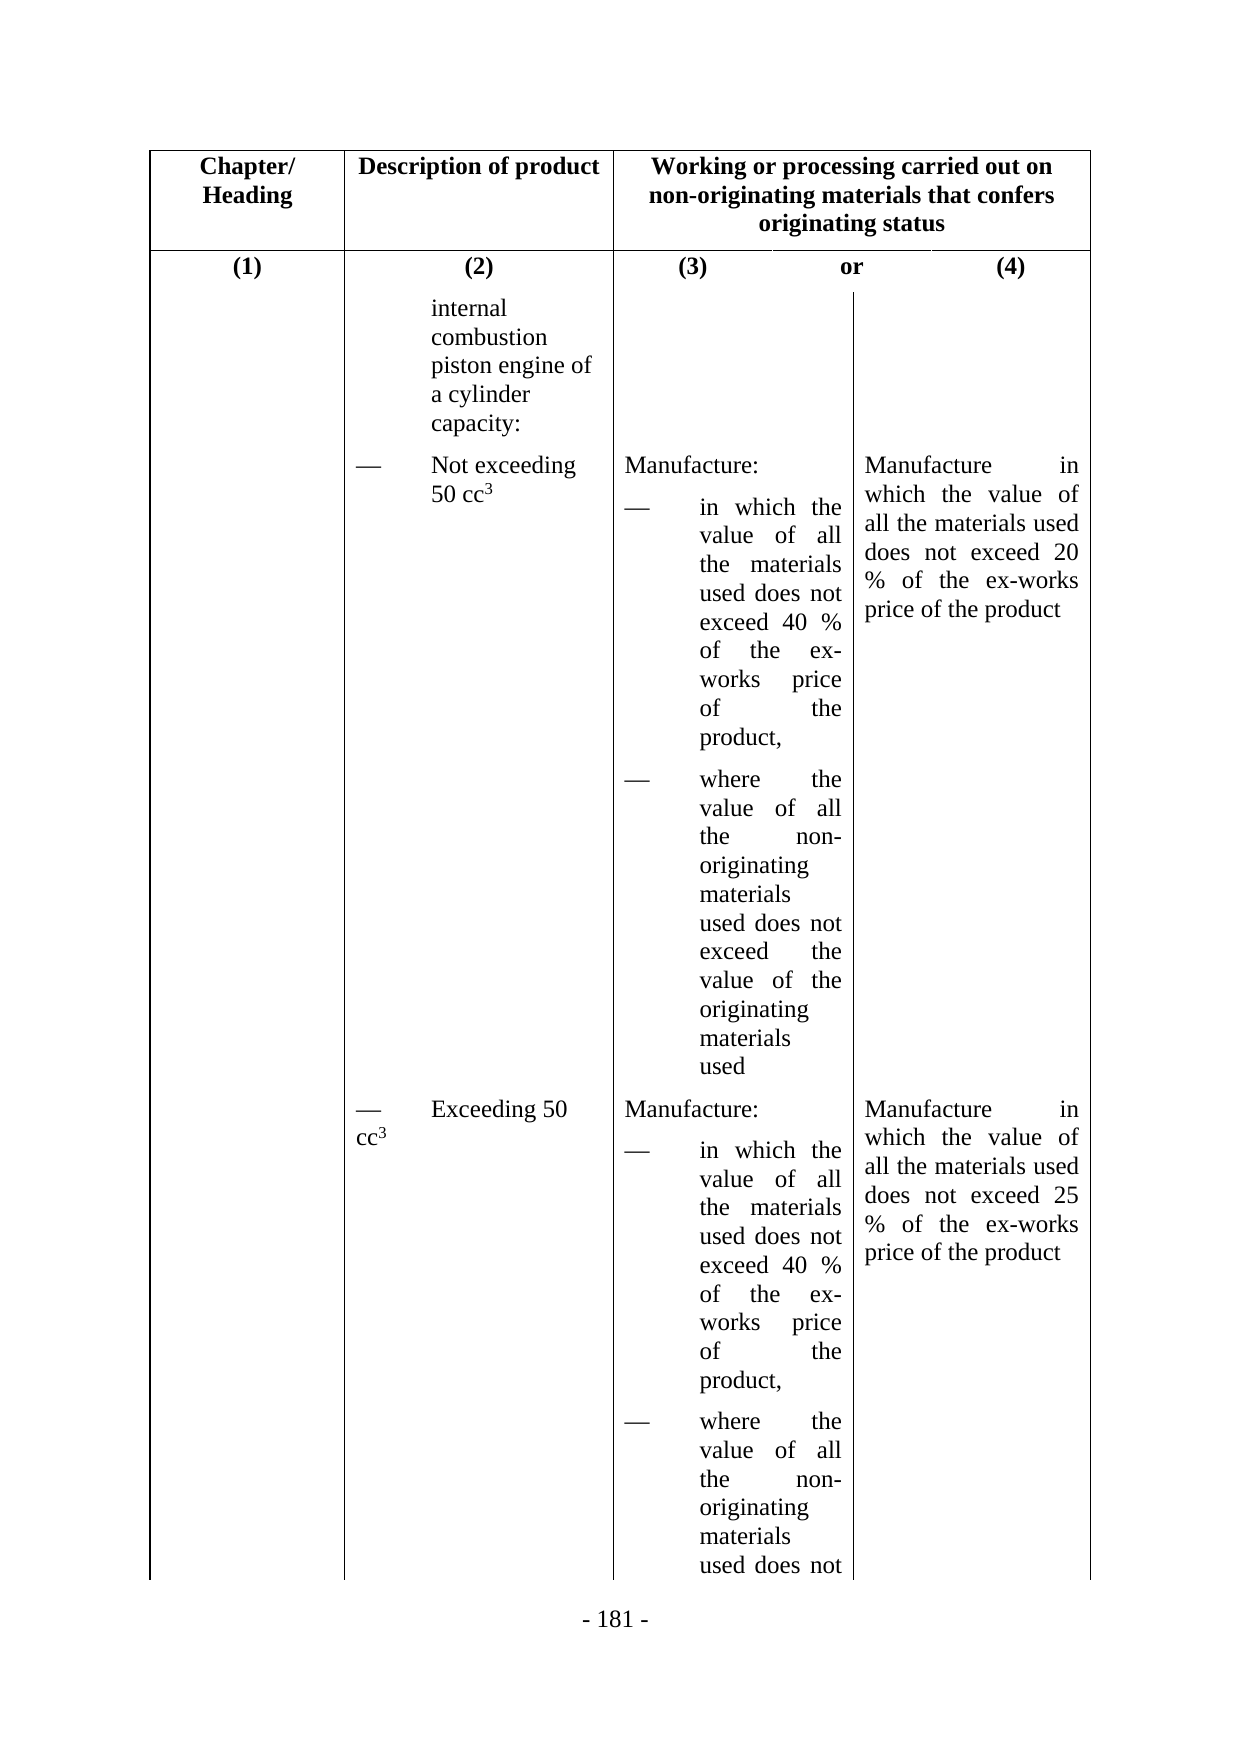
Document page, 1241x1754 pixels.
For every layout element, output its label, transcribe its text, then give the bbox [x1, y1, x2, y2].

table_cell Manufacture: — in which the value of all the materials used does not exceed 40 % of the ex-works price of the product, [614, 450, 853, 763]
table_cell or [773, 251, 931, 292]
table_cell [151, 1094, 344, 1579]
table_cell — Not exceeding 50 cc3 [345, 450, 613, 763]
table_cell [345, 764, 613, 1093]
table_cell internal combustion piston engine of a cylinder capacity: [345, 293, 613, 449]
table_cell [854, 764, 1090, 1093]
table_cell Manufacture: — in which the value of all the materials used does not exceed 40 % of the ex-works price of the product, — where the value of all the non-originating materials used does not [614, 1094, 853, 1579]
table_cell [614, 293, 853, 449]
table_cell — Exceeding 50 cc3 [345, 1094, 613, 1579]
table_cell [151, 293, 344, 449]
table_cell (3) [614, 251, 772, 292]
table_cell (1) [151, 251, 344, 292]
table_header Working or processing carried out on non-originating materials that confers originating status [614, 151, 1090, 250]
table_header Chapter/Heading [151, 151, 344, 250]
table_cell [151, 764, 344, 1093]
table_cell (2) [345, 251, 613, 292]
table_cell [151, 450, 344, 763]
table_cell (4) [932, 251, 1090, 292]
table_header Description of product [345, 151, 613, 250]
table_cell Manufacture in which the value of all the materials used does not exceed 20 % of the ex-works price of the product [854, 450, 1090, 763]
table_cell [854, 293, 1090, 449]
table_cell Manufacture in which the value of all the materials used does not exceed 25 % of the ex-works price of the product [854, 1094, 1090, 1579]
table_cell — where the value of all the non-originating materials used does not exceed the value of the originating materials used [614, 764, 853, 1093]
